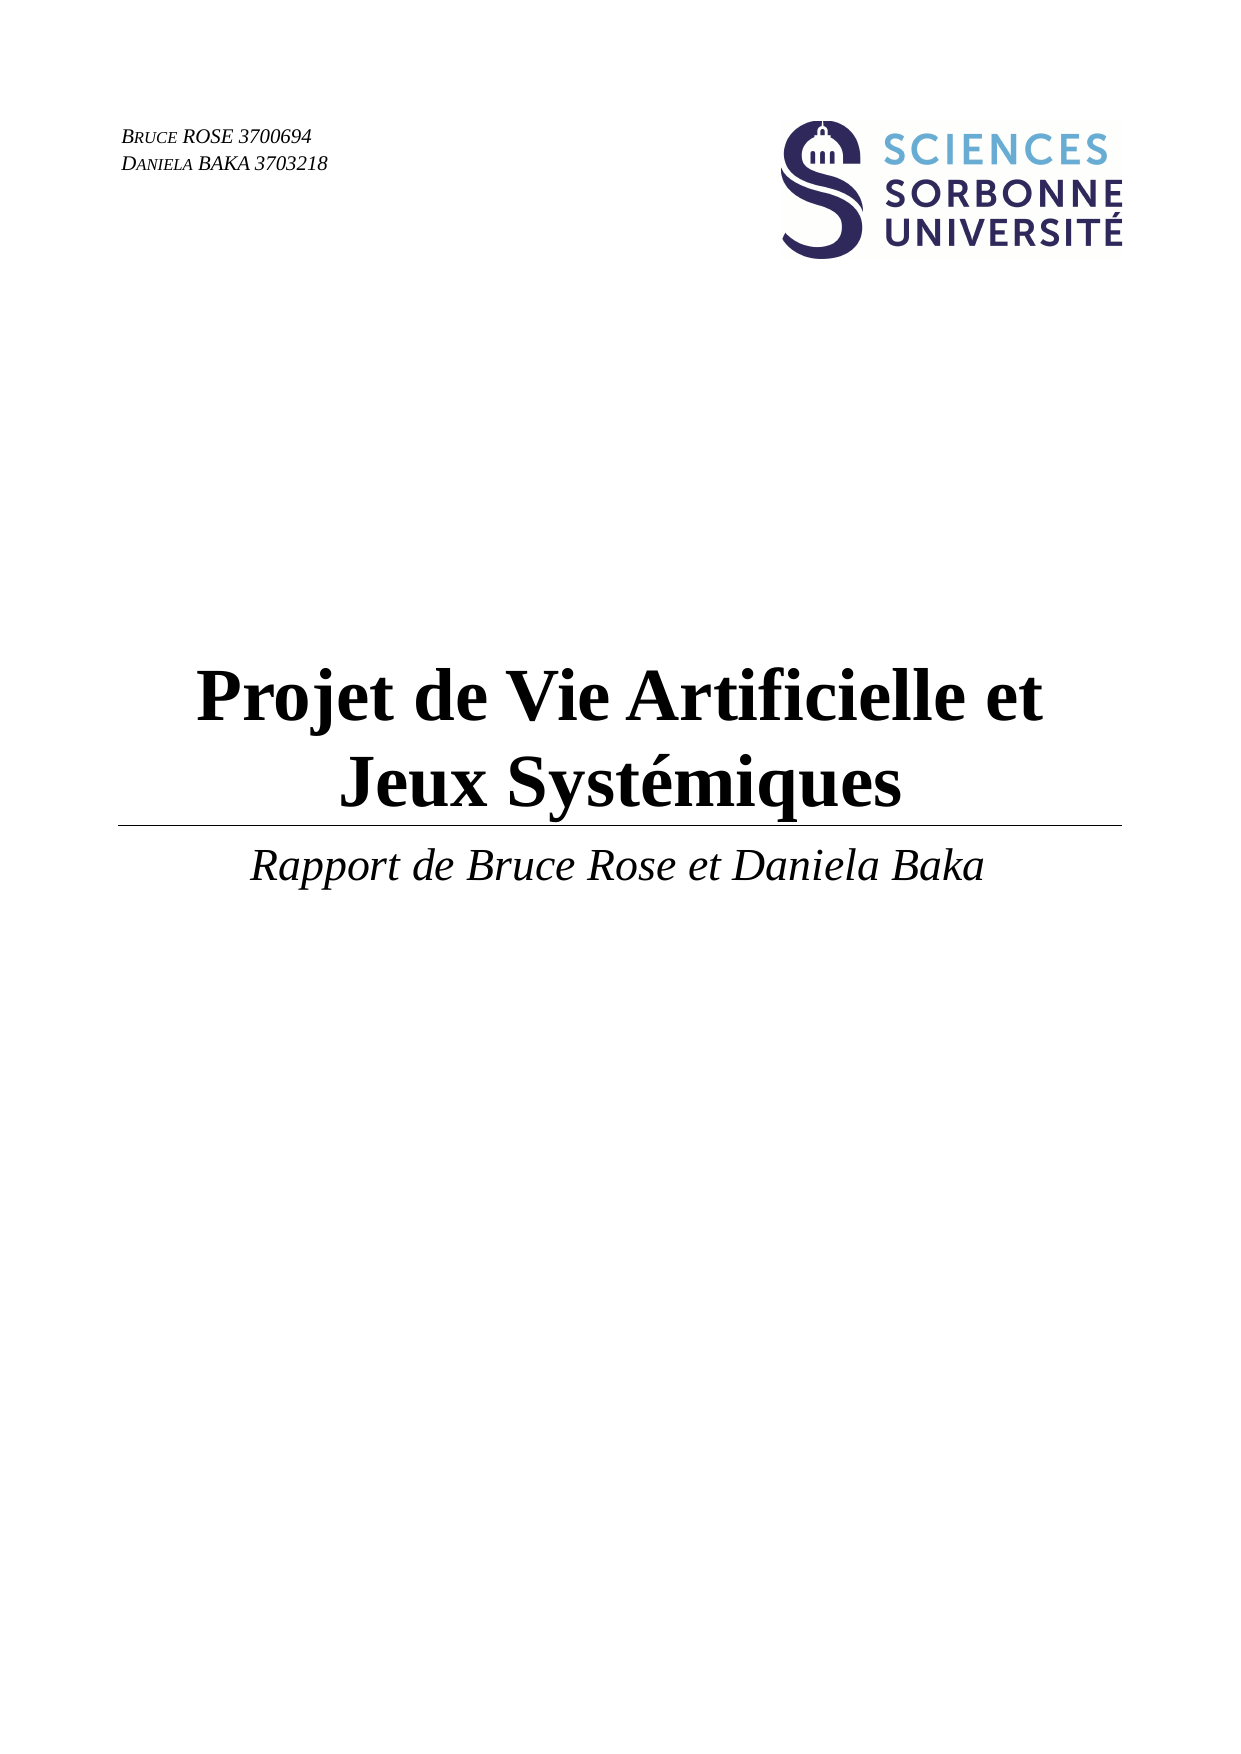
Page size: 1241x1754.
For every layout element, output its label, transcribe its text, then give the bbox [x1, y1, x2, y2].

subtitle Rapport de Bruce Rose et Daniela Baka [118, 838, 1122, 891]
title Projet de Vie Artificielle et Jeux Systémiques [118, 647, 1122, 825]
picture [781, 121, 1123, 259]
